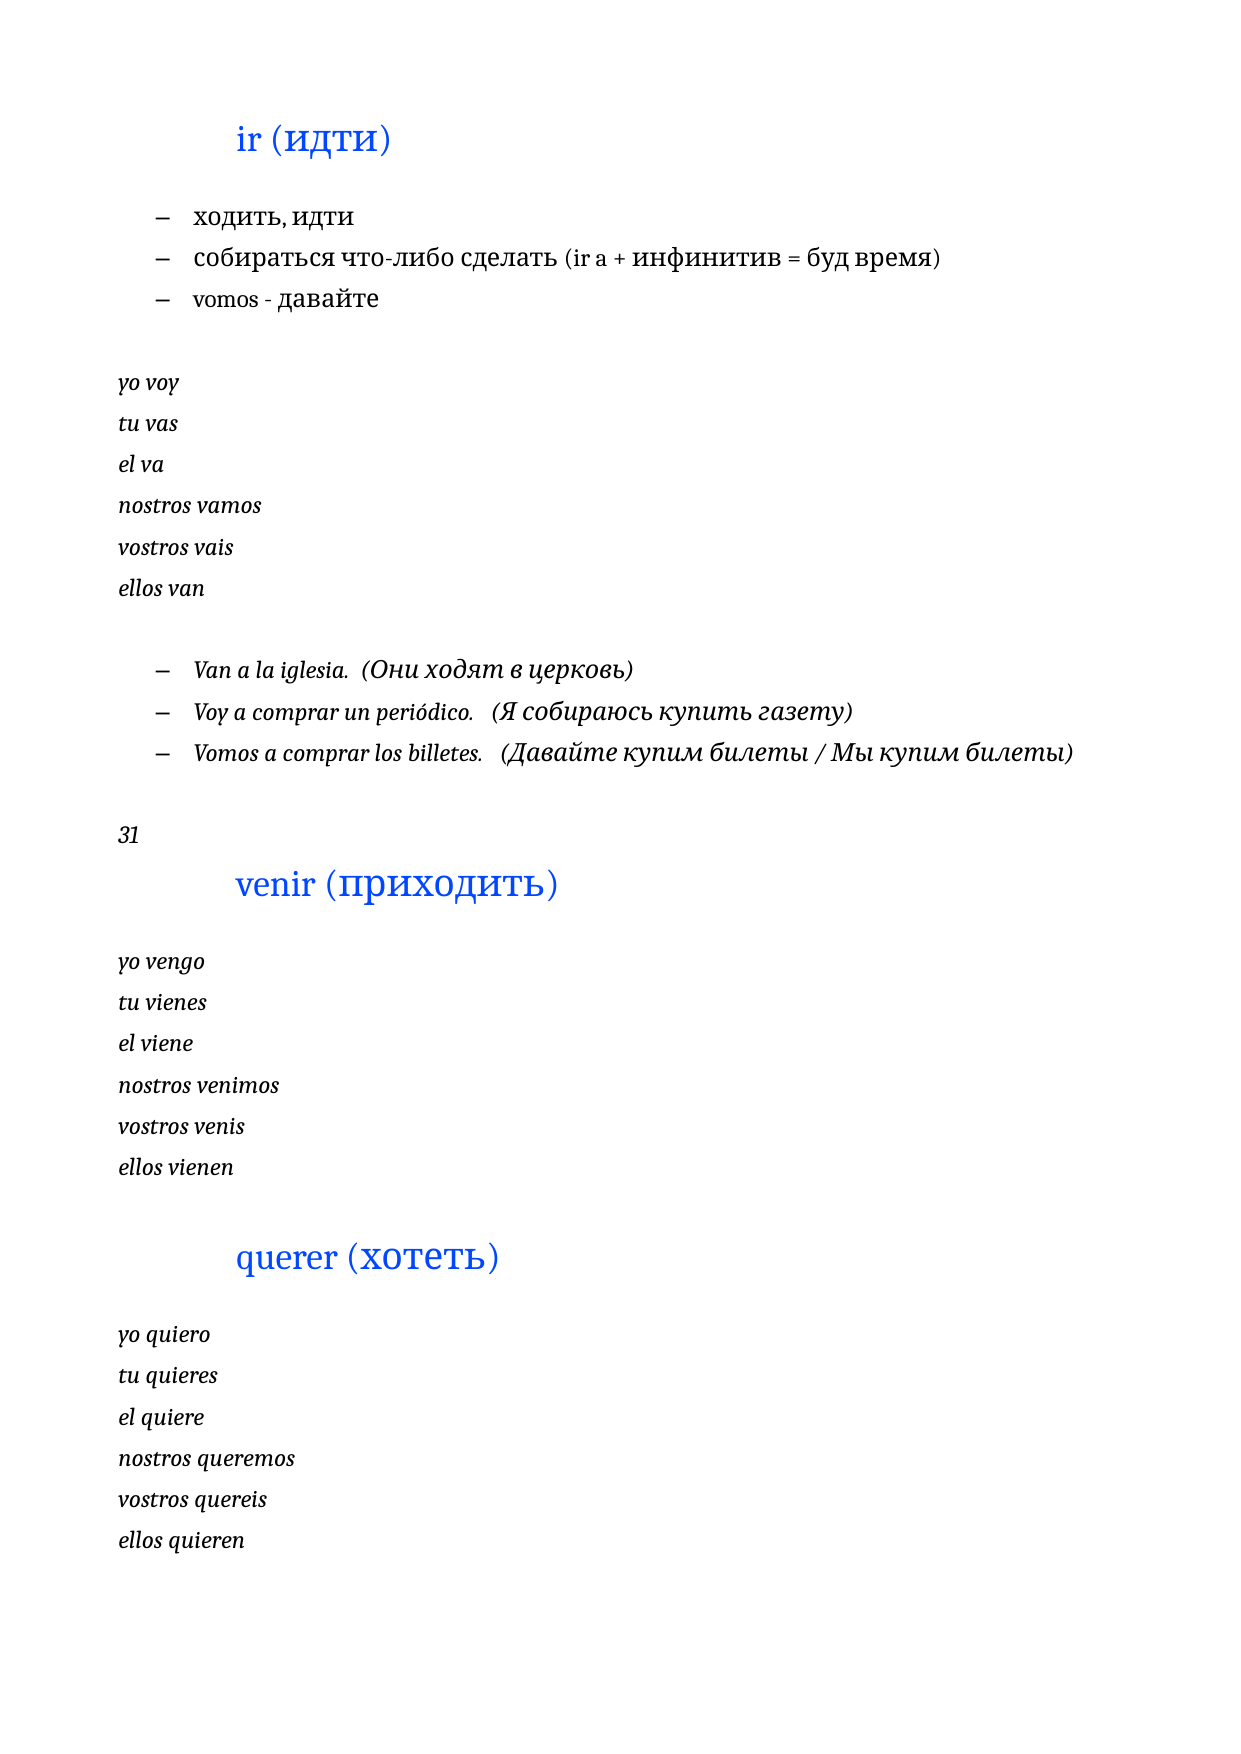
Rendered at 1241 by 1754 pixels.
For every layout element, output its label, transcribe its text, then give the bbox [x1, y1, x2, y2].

text tu quieres [118, 1361, 1122, 1390]
text el quiere [118, 1402, 1122, 1431]
list Voy a comprar un periódico. (Я собираюсь купить газету) [156, 697, 1122, 726]
text yo vengo [118, 947, 1122, 976]
text nostros venimos [118, 1071, 1122, 1099]
text querer (хотеть) [236, 1236, 1122, 1279]
text nostros queremos [118, 1444, 1122, 1472]
text ellos vienen [118, 1153, 1122, 1182]
list собираться что-либо сделать (ir a + инфинитив = буд время) [156, 244, 1122, 272]
text 32 [118, 821, 1122, 850]
text el va [118, 450, 1122, 479]
list ходить, идти [156, 202, 1122, 231]
text yo quiero [118, 1320, 1122, 1349]
text ir (идти) [236, 118, 1122, 161]
text ellos quieren [118, 1526, 1122, 1555]
text nostros vamos [118, 491, 1122, 520]
text vostros venis [118, 1112, 1122, 1141]
text el viene [118, 1029, 1122, 1058]
text tu vienes [118, 988, 1122, 1017]
list Vomos a comprar los billetes. (Давайте купим билеты / Мы купим билеты) [156, 739, 1122, 767]
text venir (приходить) [236, 862, 1122, 906]
text tu vas [118, 409, 1122, 437]
list Van a la iglesia. (Они ходят в церковь) [156, 656, 1122, 685]
text yo voy [118, 367, 1122, 396]
text vostros vais [118, 532, 1122, 561]
list vomos - давайте [156, 285, 1122, 314]
text vostros quereis [118, 1485, 1122, 1514]
text ellos van [118, 574, 1122, 602]
